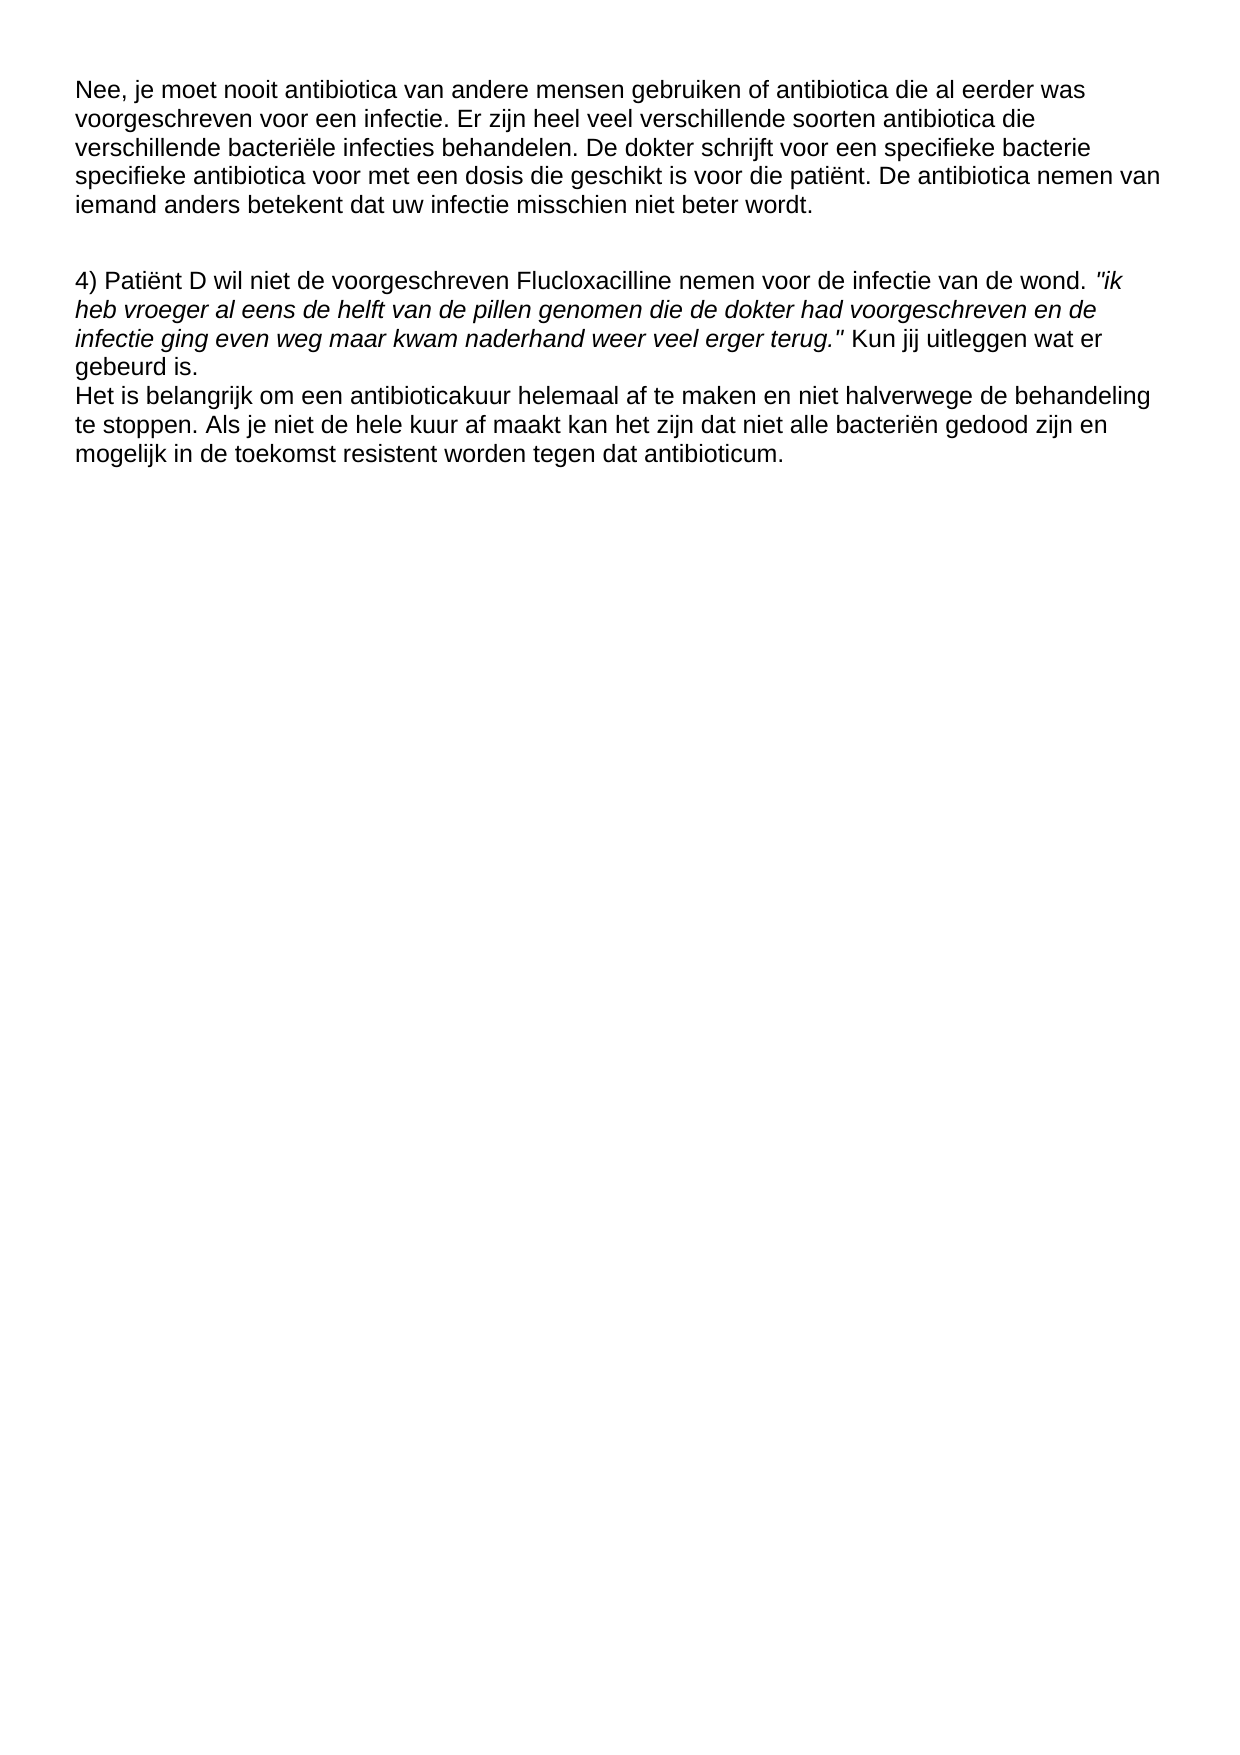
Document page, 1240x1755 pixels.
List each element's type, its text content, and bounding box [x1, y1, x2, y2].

text 4) Patiënt D wil niet de voorgeschreven Flucloxacilline nemen voor de infectie van de wond. "ik heb vroeger al eens de helft van de pillen genomen die de dokter had voorgeschreven en de infectie ging even weg maar kwam naderhand weer veel erger terug." Kun jij uitleggen wat er gebeurd is. [75, 266, 1164, 381]
text Nee, je moet nooit antibiotica van andere mensen gebruiken of antibiotica die al eerder was voorgeschreven voor een infectie. Er zijn heel veel verschillende soorten antibiotica die verschillende bacteriële infecties behandelen. De dokter schrijft voor een specifieke bacterie specifieke antibiotica voor met een dosis die geschikt is voor die patiënt. De antibiotica nemen van iemand anders betekent dat uw infectie misschien niet beter wordt. [75, 75, 1164, 219]
text Het is belangrijk om een antibioticakuur helemaal af te maken en niet halverwege de behandeling te stoppen. Als je niet de hele kuur af maakt kan het zijn dat niet alle bacteriën gedood zijn en mogelijk in de toekomst resistent worden tegen dat antibioticum. [75, 381, 1164, 467]
